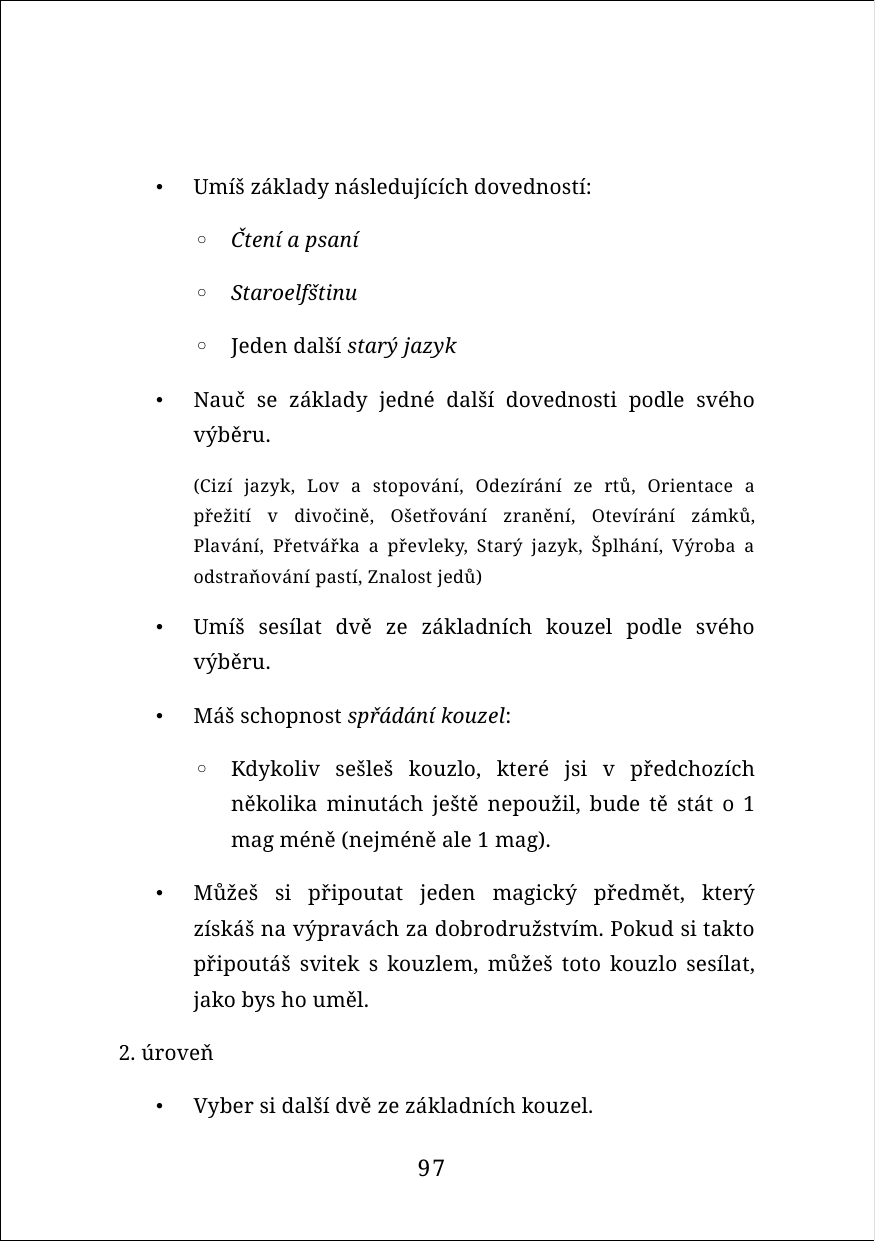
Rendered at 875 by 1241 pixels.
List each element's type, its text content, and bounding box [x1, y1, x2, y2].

list (Cizí jazyk, Lov a stopování, Odezírání ze rtů, Orientace a přežití v divočině, Ošetřování zranění, Otevírání zámků, Plavání, Přetvářka a převleky, Starý jazyk, Šplhání, Výroba a odstraňování pastí, Znalost jedů) [156, 473, 756, 588]
list Máš schopnost spřádání kouzel: [156, 701, 756, 729]
list Jeden další starý jazyk [193, 331, 756, 360]
list Čtení a psaní [193, 225, 756, 253]
list Staroelfštinu [193, 278, 756, 307]
list Nauč se základy jedné další dovednosti podle svého výběru. [156, 385, 756, 449]
list Umíš sesílat dvě ze základních kouzel podle svého výběru. [156, 612, 756, 676]
list Můžeš si připoutat jeden magický předmět, který získáš na výpravách za dobrodružstvím. Pokud si takto připoutáš svitek s kouzlem, můžeš toto kouzlo sesílat, jako bys ho uměl. [156, 878, 756, 1013]
list Umíš základy následujících dovedností: [156, 172, 756, 200]
text 2. úroveň [118, 1038, 756, 1066]
list Kdykoliv sešleš kouzlo, které jsi v předchozích několika minutách ještě nepoužil, bude tě stát o 1 mag méně (nejméně ale 1 mag). [193, 754, 756, 853]
list Vyber si další dvě ze základních kouzel. [156, 1091, 756, 1120]
